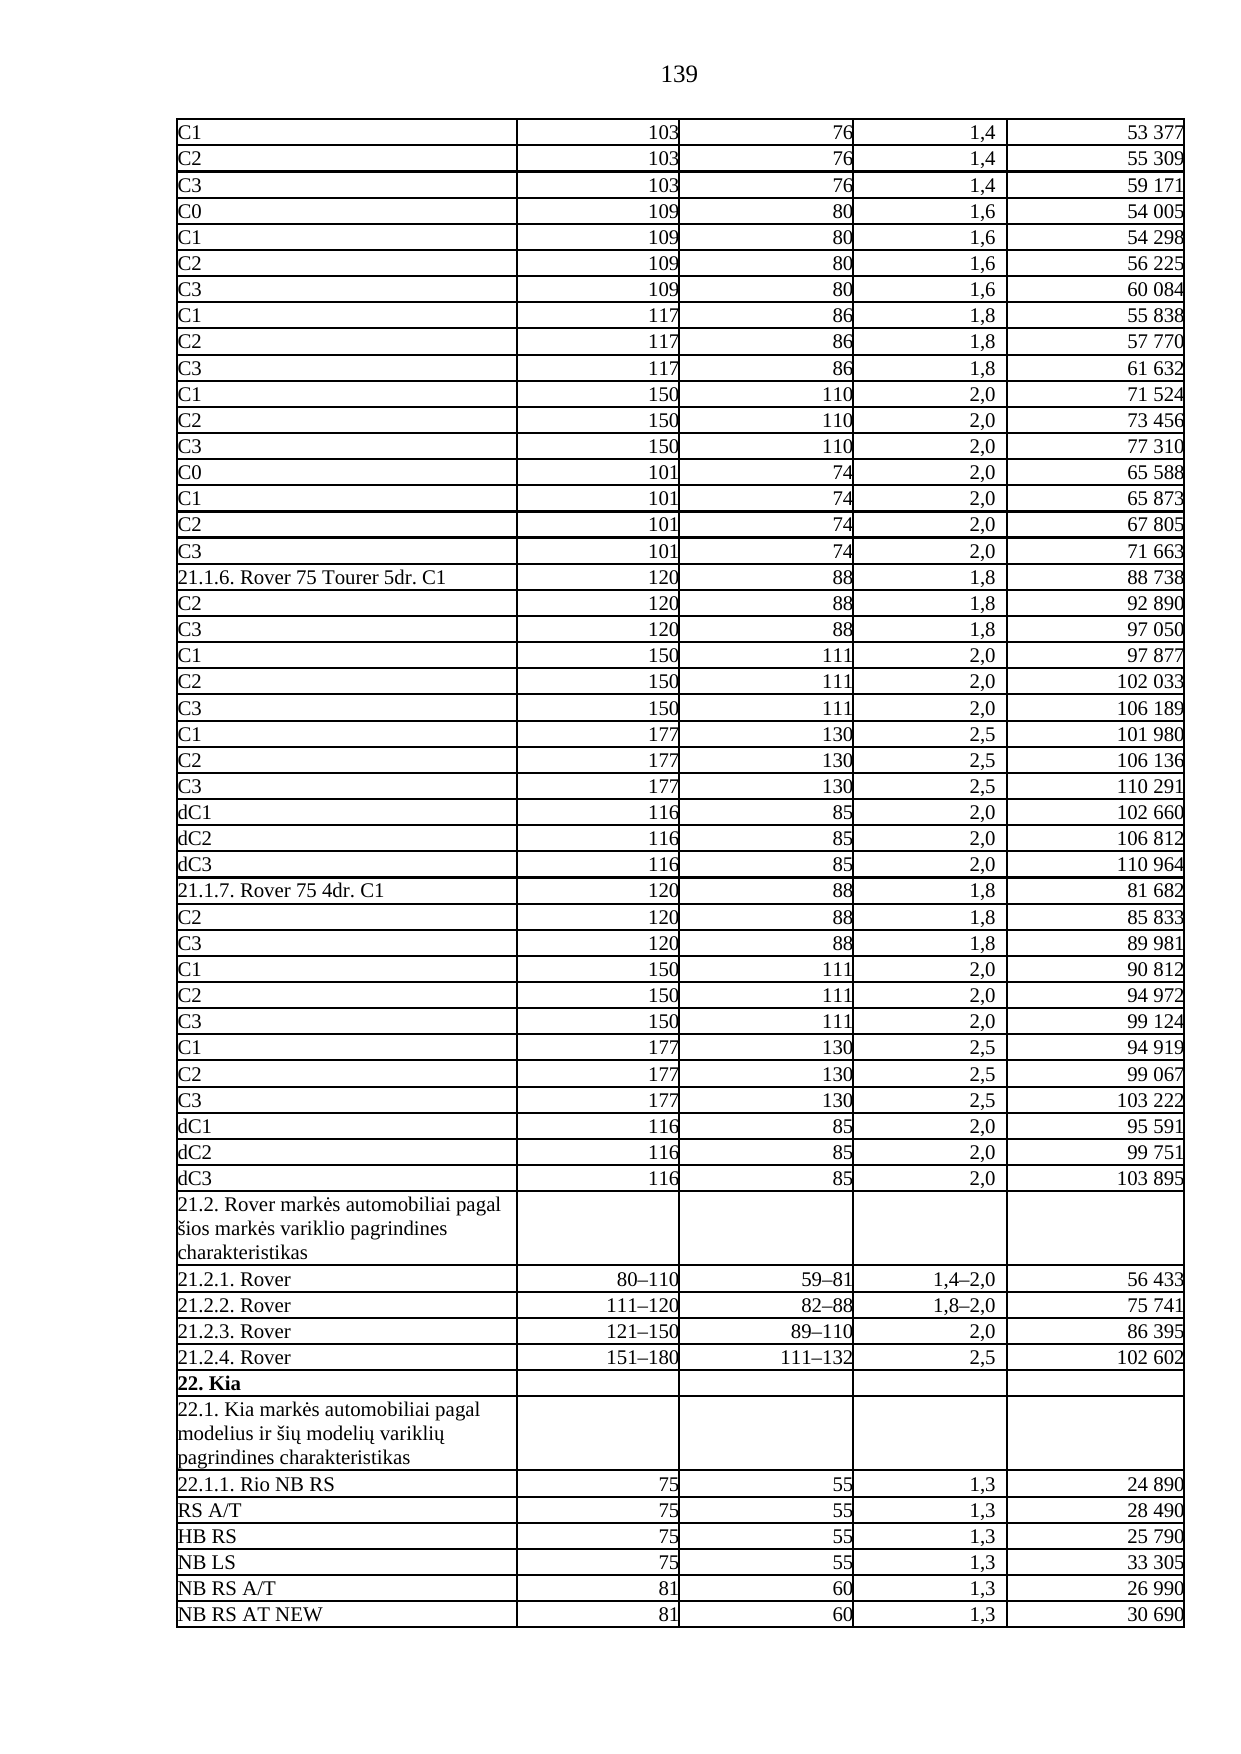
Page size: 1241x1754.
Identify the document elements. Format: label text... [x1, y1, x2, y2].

table_cell [854, 1192, 1006, 1264]
table_cell 99 124 [1008, 1009, 1183, 1033]
table_cell C1 [178, 722, 516, 746]
table_cell C3 [178, 539, 516, 563]
table_cell C3 [178, 173, 516, 197]
table_cell [518, 1371, 678, 1395]
table_cell 80 [680, 225, 852, 249]
table_cell NB RS A/T [178, 1576, 516, 1600]
table_cell 81 [518, 1602, 678, 1626]
table_cell 103 [518, 120, 678, 144]
table_cell 99 067 [1008, 1061, 1183, 1086]
table_cell 101 980 [1008, 722, 1183, 746]
table_cell 1,3 [854, 1550, 1006, 1574]
table_cell 24 890 [1008, 1471, 1183, 1496]
table_cell C3 [178, 774, 516, 798]
table_cell 76 [680, 120, 852, 144]
table_cell 1,3 [854, 1576, 1006, 1600]
table_cell 85 [680, 800, 852, 824]
table_cell 116 [518, 826, 678, 850]
table_cell 106 812 [1008, 826, 1183, 850]
table_cell 74 [680, 460, 852, 484]
table_cell 92 890 [1008, 591, 1183, 615]
table_cell 80 [680, 199, 852, 223]
table_cell 130 [680, 1088, 852, 1112]
table_cell 177 [518, 748, 678, 772]
table_cell 21.2.4. Rover [178, 1345, 516, 1369]
table_cell 21.2.1. Rover [178, 1266, 516, 1291]
table_cell C1 [178, 382, 516, 406]
table_cell 55 [680, 1471, 852, 1496]
table_cell 120 [518, 617, 678, 641]
table_cell C2 [178, 1061, 516, 1086]
table_cell 82–88 [680, 1293, 852, 1317]
table_cell C0 [178, 460, 516, 484]
table_cell 1,8 [854, 329, 1006, 353]
table_cell 102 602 [1008, 1345, 1183, 1369]
table_cell 61 632 [1008, 356, 1183, 379]
table_cell NB RS AT NEW [178, 1602, 516, 1626]
table_cell 116 [518, 800, 678, 824]
table_cell 94 972 [1008, 983, 1183, 1007]
table_cell 1,8 [854, 591, 1006, 615]
table_cell dC3 [178, 1166, 516, 1190]
table_cell 130 [680, 1035, 852, 1059]
table_cell 109 [518, 225, 678, 249]
table_cell C1 [178, 225, 516, 249]
table_cell 22.1. Kia markės automobiliai pagal modelius ir šių modelių variklių pagrindines charakteristikas [178, 1397, 516, 1469]
table_cell 150 [518, 1009, 678, 1033]
table_cell 2,0 [854, 1166, 1006, 1190]
table_cell 2,0 [854, 826, 1006, 850]
table_cell 2,0 [854, 852, 1006, 876]
table_cell C2 [178, 251, 516, 275]
table_cell 56 433 [1008, 1266, 1183, 1291]
table_cell 85 [680, 852, 852, 876]
table_cell 111 [680, 1009, 852, 1033]
table_cell 130 [680, 722, 852, 746]
table_cell C3 [178, 356, 516, 379]
table_cell 117 [518, 356, 678, 379]
table_cell [1008, 1397, 1183, 1469]
table_cell 2,5 [854, 1345, 1006, 1369]
table_cell 1,3 [854, 1524, 1006, 1548]
table_cell 88 738 [1008, 565, 1183, 589]
table_cell 2,0 [854, 539, 1006, 563]
table_cell 116 [518, 1140, 678, 1164]
table_cell C1 [178, 1035, 516, 1059]
table_cell 2,0 [854, 1114, 1006, 1138]
table_cell 86 395 [1008, 1319, 1183, 1343]
table_cell 60 [680, 1602, 852, 1626]
table_cell 75 [518, 1471, 678, 1496]
table_cell 2,0 [854, 486, 1006, 510]
table_cell 1,6 [854, 251, 1006, 275]
table_cell 109 [518, 277, 678, 301]
table_cell 2,0 [854, 957, 1006, 981]
table_cell 55 [680, 1550, 852, 1574]
table_cell 2,0 [854, 513, 1006, 536]
table_cell 56 225 [1008, 251, 1183, 275]
table_cell 110 [680, 408, 852, 432]
table_cell 111 [680, 983, 852, 1007]
table_cell 2,0 [854, 800, 1006, 824]
table_cell 88 [680, 879, 852, 902]
table_cell 111–120 [518, 1293, 678, 1317]
table_cell 1,8 [854, 565, 1006, 589]
table_cell 21.2. Rover markės automobiliai pagal šios markės variklio pagrindines charakteristikas [178, 1192, 516, 1264]
table_cell dC1 [178, 800, 516, 824]
table_cell 2,0 [854, 382, 1006, 406]
table_cell 111–132 [680, 1345, 852, 1369]
table_cell 177 [518, 722, 678, 746]
table_cell 101 [518, 539, 678, 563]
table_cell 57 770 [1008, 329, 1183, 353]
table_cell HB RS [178, 1524, 516, 1548]
table_cell 121–150 [518, 1319, 678, 1343]
table_cell 59–81 [680, 1266, 852, 1291]
table_cell 120 [518, 591, 678, 615]
table_cell 111 [680, 695, 852, 719]
table_cell 67 805 [1008, 513, 1183, 536]
table_cell 25 790 [1008, 1524, 1183, 1548]
table_cell 21.1.6. Rover 75 Tourer 5dr. C1 [178, 565, 516, 589]
table_cell C2 [178, 669, 516, 693]
table_cell 2,5 [854, 748, 1006, 772]
table_cell 2,0 [854, 1140, 1006, 1164]
table_cell 116 [518, 1114, 678, 1138]
table_cell 1,4 [854, 173, 1006, 197]
table_cell 1,6 [854, 199, 1006, 223]
table_cell C1 [178, 120, 516, 144]
table_cell C2 [178, 748, 516, 772]
table_cell 1,3 [854, 1498, 1006, 1522]
table_cell 85 [680, 826, 852, 850]
table_cell C1 [178, 957, 516, 981]
table_cell 21.1.7. Rover 75 4dr. C1 [178, 879, 516, 902]
table_cell 53 377 [1008, 120, 1183, 144]
table_cell 103 [518, 146, 678, 170]
table_cell 2,5 [854, 774, 1006, 798]
table_cell 111 [680, 669, 852, 693]
table_cell 1,6 [854, 225, 1006, 249]
table_cell 22.1.1. Rio NB RS [178, 1471, 516, 1496]
table_cell 101 [518, 460, 678, 484]
table_cell 150 [518, 434, 678, 458]
table_cell 110 [680, 434, 852, 458]
table_cell C2 [178, 513, 516, 536]
table_cell C3 [178, 277, 516, 301]
table_cell 150 [518, 408, 678, 432]
table_cell 102 033 [1008, 669, 1183, 693]
table_cell C2 [178, 146, 516, 170]
table_cell 2,0 [854, 983, 1006, 1007]
table_cell C3 [178, 1088, 516, 1112]
table_cell 80–110 [518, 1266, 678, 1291]
table_cell 2,0 [854, 1009, 1006, 1033]
table_cell [854, 1397, 1006, 1469]
table_cell 117 [518, 303, 678, 327]
table_cell 81 682 [1008, 879, 1183, 902]
table_cell 2,0 [854, 695, 1006, 719]
table_cell 88 [680, 905, 852, 929]
table_cell 1,3 [854, 1471, 1006, 1496]
table_cell 116 [518, 852, 678, 876]
table_cell 1,8–2,0 [854, 1293, 1006, 1317]
table_cell [1008, 1192, 1183, 1264]
table_cell 86 [680, 356, 852, 379]
table_cell 76 [680, 146, 852, 170]
table_cell 109 [518, 199, 678, 223]
table_cell 110 291 [1008, 774, 1183, 798]
table_cell 94 919 [1008, 1035, 1183, 1059]
table_cell 130 [680, 748, 852, 772]
table_cell 109 [518, 251, 678, 275]
table_cell 103 895 [1008, 1166, 1183, 1190]
table_cell C2 [178, 408, 516, 432]
table_cell 88 [680, 591, 852, 615]
table_cell 130 [680, 1061, 852, 1086]
table_cell 103 [518, 173, 678, 197]
table_cell 1,4–2,0 [854, 1266, 1006, 1291]
table_cell 1,8 [854, 879, 1006, 902]
table_cell 89 981 [1008, 931, 1183, 955]
table_cell C3 [178, 617, 516, 641]
table_cell 88 [680, 565, 852, 589]
table_cell 76 [680, 173, 852, 197]
table_cell 73 456 [1008, 408, 1183, 432]
table_cell 81 [518, 1576, 678, 1600]
table_cell 177 [518, 1061, 678, 1086]
table_cell C2 [178, 591, 516, 615]
table_cell C2 [178, 983, 516, 1007]
table_cell 88 [680, 617, 852, 641]
table_cell 111 [680, 643, 852, 667]
table_cell 177 [518, 774, 678, 798]
table_cell 106 189 [1008, 695, 1183, 719]
table_cell 54 298 [1008, 225, 1183, 249]
table_cell 120 [518, 565, 678, 589]
table_cell 151–180 [518, 1345, 678, 1369]
table_cell 2,0 [854, 434, 1006, 458]
table_cell 71 524 [1008, 382, 1183, 406]
table_cell 150 [518, 983, 678, 1007]
table_cell 75 741 [1008, 1293, 1183, 1317]
table_cell 1,8 [854, 356, 1006, 379]
table_cell 1,8 [854, 931, 1006, 955]
table_cell 150 [518, 643, 678, 667]
table_cell 28 490 [1008, 1498, 1183, 1522]
table_cell 1,4 [854, 120, 1006, 144]
table_cell [854, 1371, 1006, 1395]
table_cell 85 [680, 1140, 852, 1164]
table_cell 75 [518, 1524, 678, 1548]
table_cell 75 [518, 1498, 678, 1522]
table_cell 71 663 [1008, 539, 1183, 563]
table_cell 2,5 [854, 1035, 1006, 1059]
table_cell 80 [680, 277, 852, 301]
table_cell [518, 1192, 678, 1264]
table_cell 99 751 [1008, 1140, 1183, 1164]
table_cell 102 660 [1008, 800, 1183, 824]
table_cell C0 [178, 199, 516, 223]
table_cell 2,0 [854, 460, 1006, 484]
table_cell 2,0 [854, 1319, 1006, 1343]
table_cell 1,8 [854, 617, 1006, 641]
table_cell [680, 1192, 852, 1264]
table_cell C3 [178, 931, 516, 955]
table_cell 77 310 [1008, 434, 1183, 458]
table_cell C3 [178, 434, 516, 458]
table_cell 55 838 [1008, 303, 1183, 327]
table_cell [680, 1371, 852, 1395]
table_cell 60 [680, 1576, 852, 1600]
table_cell 150 [518, 957, 678, 981]
table_cell 85 833 [1008, 905, 1183, 929]
table_cell 101 [518, 513, 678, 536]
table_cell 1,4 [854, 146, 1006, 170]
table_cell 74 [680, 486, 852, 510]
table_cell 2,0 [854, 669, 1006, 693]
table_cell 150 [518, 695, 678, 719]
table_cell NB LS [178, 1550, 516, 1574]
table_cell dC2 [178, 826, 516, 850]
table_cell 117 [518, 329, 678, 353]
table_cell 2,5 [854, 722, 1006, 746]
table_cell 85 [680, 1166, 852, 1190]
table_cell 55 [680, 1524, 852, 1548]
table_cell 86 [680, 303, 852, 327]
table_cell 120 [518, 905, 678, 929]
table_cell 55 309 [1008, 146, 1183, 170]
table_cell 95 591 [1008, 1114, 1183, 1138]
table_cell 2,5 [854, 1088, 1006, 1112]
table_cell 110 964 [1008, 852, 1183, 876]
table_cell 1,8 [854, 905, 1006, 929]
table_cell 2,0 [854, 643, 1006, 667]
table_cell 85 [680, 1114, 852, 1138]
table_cell 2,5 [854, 1061, 1006, 1086]
table_cell 103 222 [1008, 1088, 1183, 1112]
table_cell 130 [680, 774, 852, 798]
table_cell 2,0 [854, 408, 1006, 432]
table_cell 30 690 [1008, 1602, 1183, 1626]
table_cell 21.2.3. Rover [178, 1319, 516, 1343]
table_cell 74 [680, 539, 852, 563]
table_cell 150 [518, 382, 678, 406]
table_cell 21.2.2. Rover [178, 1293, 516, 1317]
table_cell C2 [178, 329, 516, 353]
table_cell 1,8 [854, 303, 1006, 327]
table_cell 120 [518, 879, 678, 902]
table_cell [1008, 1371, 1183, 1395]
table_cell 26 990 [1008, 1576, 1183, 1600]
table_cell [518, 1397, 678, 1469]
table_cell dC3 [178, 852, 516, 876]
table_cell C2 [178, 905, 516, 929]
table_cell 65 588 [1008, 460, 1183, 484]
table_cell 75 [518, 1550, 678, 1574]
table_cell 177 [518, 1035, 678, 1059]
table_cell 110 [680, 382, 852, 406]
table_cell 55 [680, 1498, 852, 1522]
table_cell 80 [680, 251, 852, 275]
table_cell 65 873 [1008, 486, 1183, 510]
table_cell 150 [518, 669, 678, 693]
table_cell 97 050 [1008, 617, 1183, 641]
table_cell 120 [518, 931, 678, 955]
table_cell 106 136 [1008, 748, 1183, 772]
table_cell 97 877 [1008, 643, 1183, 667]
table_cell 22. Kia [178, 1371, 516, 1395]
table_cell 89–110 [680, 1319, 852, 1343]
table_cell 59 171 [1008, 173, 1183, 197]
table_cell dC1 [178, 1114, 516, 1138]
table_cell dC2 [178, 1140, 516, 1164]
table_cell C3 [178, 695, 516, 719]
table_cell C3 [178, 1009, 516, 1033]
table_cell C1 [178, 643, 516, 667]
table_cell 54 005 [1008, 199, 1183, 223]
table_cell 60 084 [1008, 277, 1183, 301]
table_cell [680, 1397, 852, 1469]
table_cell C1 [178, 486, 516, 510]
table_cell 74 [680, 513, 852, 536]
table_cell 86 [680, 329, 852, 353]
table_cell RS A/T [178, 1498, 516, 1522]
table_cell 1,3 [854, 1602, 1006, 1626]
table_cell 1,6 [854, 277, 1006, 301]
table_cell 101 [518, 486, 678, 510]
table_cell C1 [178, 303, 516, 327]
table_cell 90 812 [1008, 957, 1183, 981]
table_cell 111 [680, 957, 852, 981]
table_cell 33 305 [1008, 1550, 1183, 1574]
table_cell 88 [680, 931, 852, 955]
table_cell 177 [518, 1088, 678, 1112]
table_cell 116 [518, 1166, 678, 1190]
